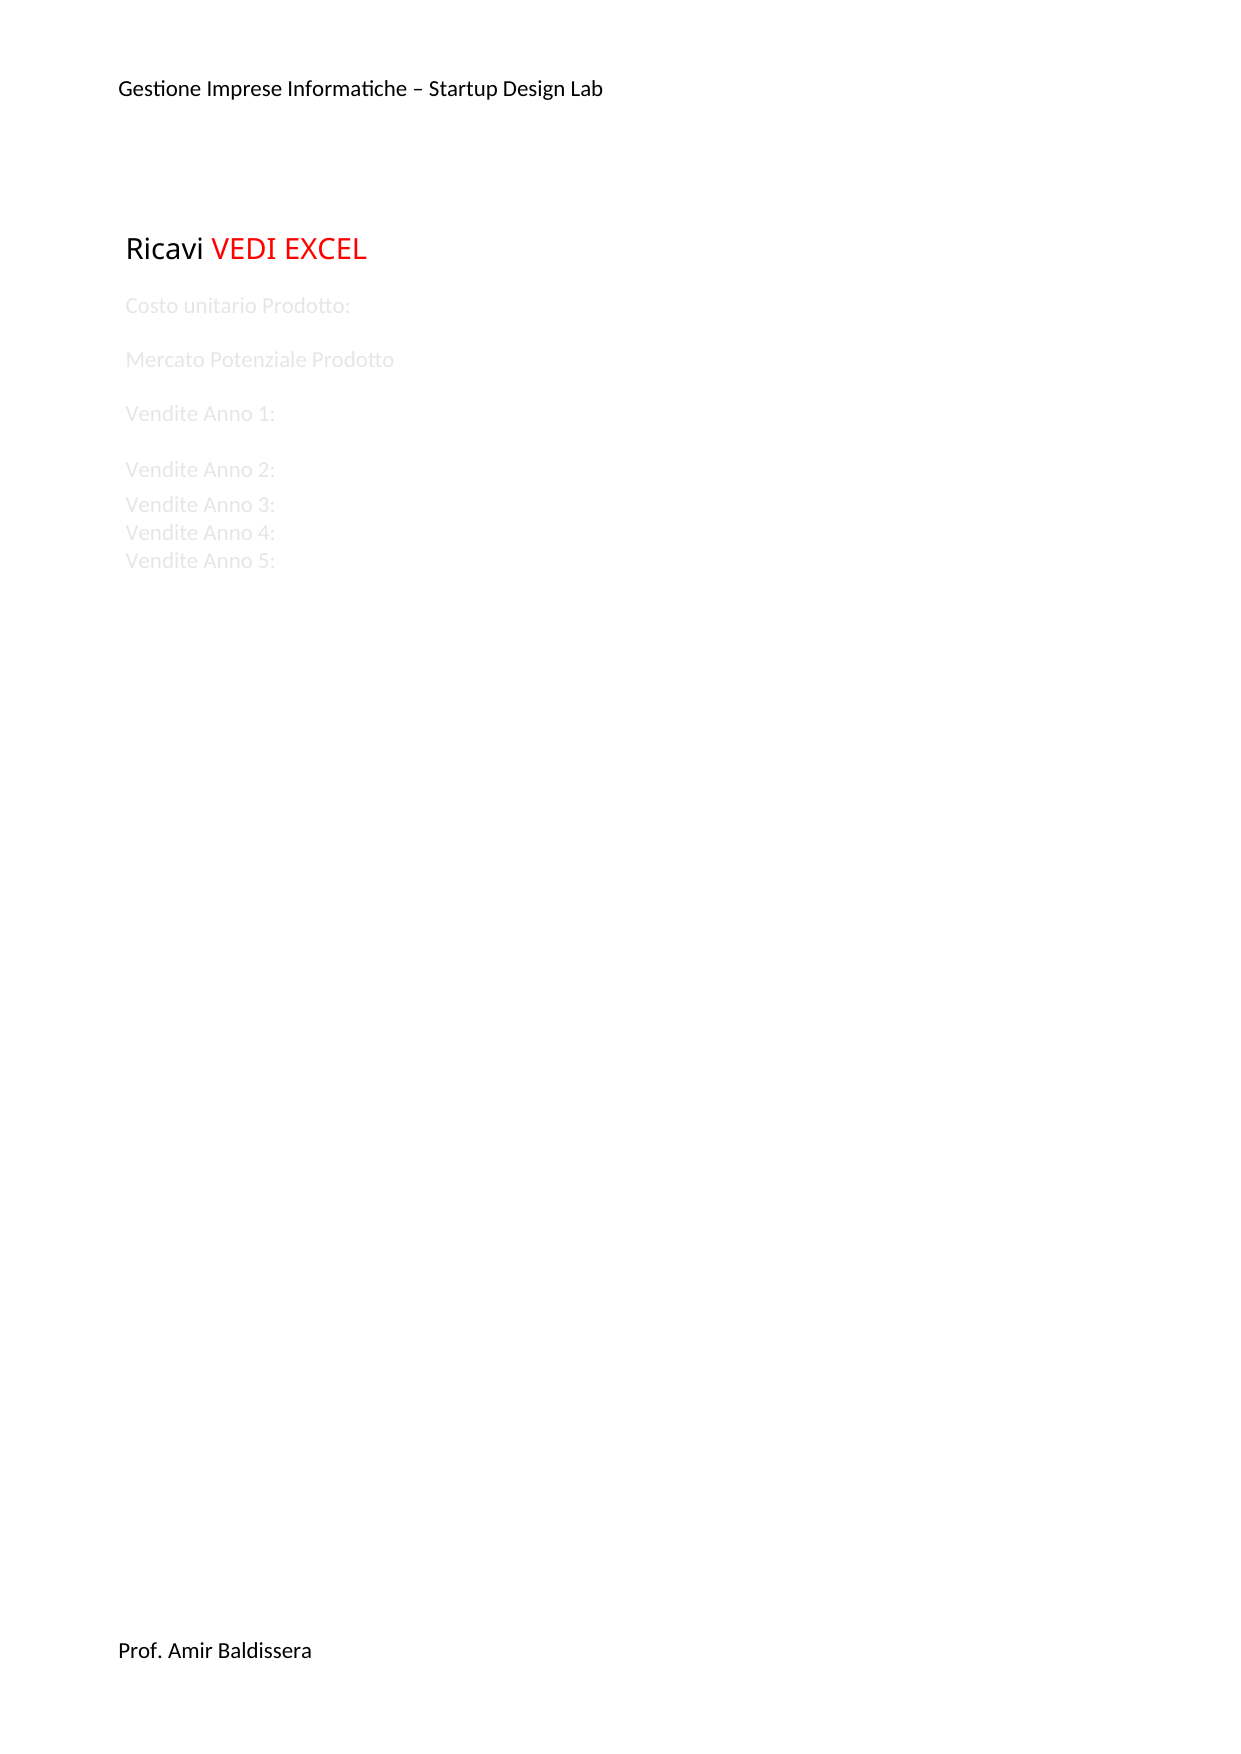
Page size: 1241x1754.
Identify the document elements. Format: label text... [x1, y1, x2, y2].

table_cell [118, 584, 532, 633]
table_cell [118, 635, 532, 708]
table_cell Costo unitario Prodotto: [118, 271, 453, 319]
table_cell [689, 324, 974, 373]
table_cell Vendite Anno 2: [118, 434, 532, 483]
table_cell [689, 584, 974, 633]
table_cell [532, 490, 689, 574]
table_cell [532, 635, 689, 708]
table_cell [689, 271, 974, 319]
table_cell Vendite Anno 3: Vendite Anno 4: Vendite Anno 5: [118, 490, 532, 574]
table_cell [532, 378, 689, 427]
table_cell [532, 434, 689, 483]
table_cell [453, 271, 689, 319]
table_header [532, 179, 689, 268]
table_cell [532, 324, 689, 373]
table_cell [689, 434, 974, 483]
table_cell [689, 378, 974, 427]
table_cell [689, 635, 974, 708]
table_header [689, 179, 974, 268]
table_cell [689, 490, 974, 574]
table_cell Mercato Potenziale Prodotto [118, 324, 532, 373]
table_cell Vendite Anno 1: [118, 378, 532, 427]
table_cell [532, 584, 689, 633]
table_header Ricavi VEDI EXCEL [118, 179, 532, 268]
